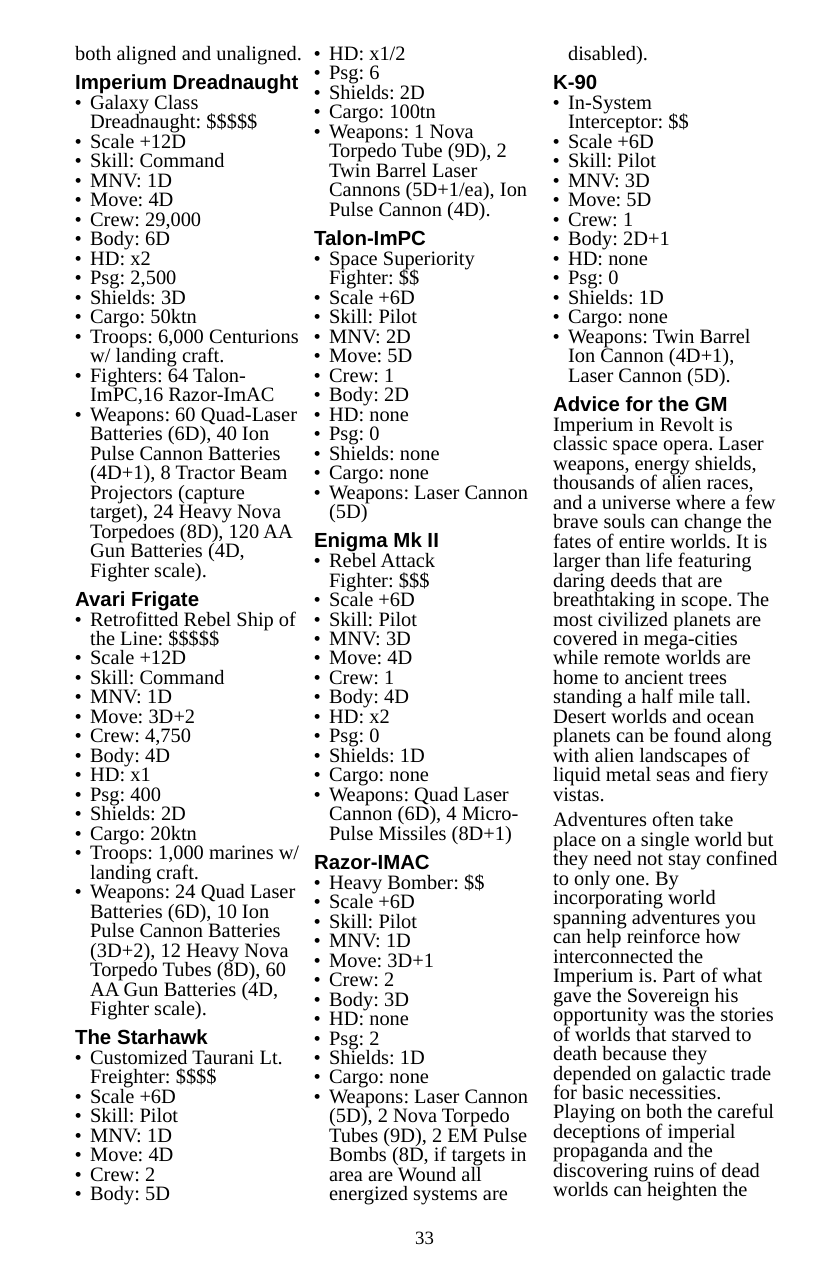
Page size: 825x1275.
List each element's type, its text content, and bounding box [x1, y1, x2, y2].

list Scale +6D [314, 893, 541, 913]
list Psg: 6 [314, 64, 541, 84]
text Adventures often take place on a single world but they need not stay confined to only one. By incorporating world spanning adventures you can help reinforce how interconnected the Imperium is. Part of what gave the Sovereign his opportunity was the stories of worlds that starved to death because they depended on galactic trade for basic necessities. Playing on both the careful deceptions of imperial propaganda and the discovering ruins of dead worlds can heighten the [553, 811, 780, 1201]
list Scale +6D [75, 1088, 302, 1107]
list MNV: 2D [314, 328, 541, 347]
list HD: none [314, 1010, 541, 1029]
list Psg: 400 [75, 786, 302, 805]
subtitle Imperium Dreadnaught [75, 71, 302, 94]
list HD: x1 [75, 766, 302, 786]
list Skill: Command [75, 669, 302, 688]
list Crew: 29,000 [75, 211, 302, 230]
list Move: 5D [553, 191, 780, 211]
subtitle The Starhawk [75, 1026, 302, 1049]
list MNV: 1D [75, 688, 302, 708]
list Weapons: Laser Cannon (5D), 2 Nova Torpedo Tubes (9D), 2 EM Pulse Bombs (8D, if targets in area are Wound all energized systems are [314, 1088, 541, 1205]
list MNV: 1D [75, 1127, 302, 1146]
list Shields: 1D [314, 747, 541, 766]
list Body: 5D [75, 1185, 302, 1205]
list Weapons: Quad Laser Cannon (6D), 4 Micro-Pulse Missiles (8D+1) [314, 786, 541, 844]
list Skill: Pilot [314, 308, 541, 328]
list Scale +6D [314, 591, 541, 610]
list Skill: Command [75, 152, 302, 172]
list Move: 4D [314, 649, 541, 669]
list Crew: 2 [75, 1166, 302, 1185]
list Space Superiority Fighter: $$ [314, 250, 541, 289]
list Cargo: none [314, 1068, 541, 1088]
list Scale +12D [75, 133, 302, 152]
list Scale +12D [75, 649, 302, 669]
list Shields: 1D [553, 289, 780, 308]
list Shields: 3D [75, 289, 302, 308]
list HD: none [314, 406, 541, 425]
list Psg: 0 [553, 269, 780, 289]
list Skill: Pilot [553, 152, 780, 172]
list MNV: 3D [553, 172, 780, 191]
text Imperium in Revolt is classic space opera. Laser weapons, energy shields, thousands of alien races, and a universe where a few brave souls can change the fates of entire worlds. It is larger than life featuring daring deeds that are breathtaking in scope. The most civilized planets are covered in mega-cities while remote worlds are home to ancient trees standing a half mile tall. Desert worlds and ocean planets can be found along with alien landscapes of liquid metal seas and fiery vistas. [553, 416, 780, 805]
subtitle Advice for the GM [553, 392, 780, 416]
list Troops: 6,000 Centurions w/ landing craft. [75, 328, 302, 367]
subtitle Talon-ImPC [314, 226, 541, 250]
list Weapons: Laser Cannon (5D) [314, 483, 541, 522]
list Psg: 2 [314, 1029, 541, 1049]
list Galaxy Class Dreadnaught: $$$$$ [75, 94, 302, 133]
list Cargo: 50ktn [75, 308, 302, 328]
list Rebel Attack Fighter: $$$ [314, 552, 541, 591]
list Psg: 0 [314, 425, 541, 444]
list Body: 4D [314, 688, 541, 708]
subtitle Avari Frigate [75, 587, 302, 610]
list Body: 2D+1 [553, 230, 780, 250]
list Scale +6D [553, 133, 780, 152]
list Shields: none [314, 444, 541, 464]
list Body: 3D [314, 991, 541, 1010]
list HD: x2 [314, 708, 541, 727]
subtitle Razor-IMAC [314, 850, 541, 874]
list Shields: 1D [314, 1049, 541, 1068]
list Move: 3D+2 [75, 708, 302, 727]
list Troops: 1,000 marines w/ landing craft. [75, 844, 302, 883]
list MNV: 3D [314, 630, 541, 649]
list Weapons: 24 Quad Laser Batteries (6D), 10 Ion Pulse Cannon Batteries (3D+2), 12 Heavy Nova Torpedo Tubes (8D), 60 AA Gun Batteries (4D, Fighter scale). [75, 883, 302, 1019]
list Shields: 2D [314, 84, 541, 103]
list Crew: 1 [553, 211, 780, 230]
list Body: 2D [314, 386, 541, 406]
list Cargo: none [314, 766, 541, 786]
list Scale +6D [314, 289, 541, 308]
list Crew: 1 [314, 669, 541, 688]
list Body: 6D [75, 230, 302, 250]
list Crew: 4,750 [75, 727, 302, 747]
list Cargo: none [314, 464, 541, 483]
list MNV: 1D [314, 932, 541, 952]
list In-System Interceptor: $$ [553, 94, 780, 133]
list Psg: 0 [314, 727, 541, 747]
list Move: 5D [314, 347, 541, 367]
list Psg: 2,500 [75, 269, 302, 289]
list Skill: Pilot [75, 1107, 302, 1127]
list HD: none [553, 250, 780, 269]
list Move: 3D+1 [314, 952, 541, 971]
list Skill: Pilot [314, 610, 541, 630]
list Fighters: 64 Talon-ImPC,16 Razor-ImAC [75, 367, 302, 406]
subtitle Enigma Mk II [314, 528, 541, 552]
list Weapons: Twin Barrel Ion Cannon (4D+1), Laser Cannon (5D). [553, 328, 780, 386]
list Move: 4D [75, 1146, 302, 1166]
list Weapons: 1 Nova Torpedo Tube (9D), 2 Twin Barrel Laser Cannons (5D+1/ea), Ion Pulse Cannon (4D). [314, 123, 541, 220]
list MNV: 1D [75, 172, 302, 191]
subtitle K-90 [553, 71, 780, 94]
list Shields: 2D [75, 805, 302, 825]
list Cargo: none [553, 308, 780, 328]
list Retrofitted Rebel Ship of the Line: $$$$$ [75, 610, 302, 649]
text both aligned and unaligned. [75, 45, 302, 64]
list disabled). [553, 45, 780, 64]
list HD: x1/2 [314, 45, 541, 64]
list HD: x2 [75, 250, 302, 269]
list Customized Taurani Lt. Freighter: $$$$ [75, 1049, 302, 1088]
list Cargo: 20ktn [75, 825, 302, 844]
list Move: 4D [75, 191, 302, 211]
list Weapons: 60 Quad-Laser Batteries (6D), 40 Ion Pulse Cannon Batteries (4D+1), 8 Tractor Beam Projectors (capture target), 24 Heavy Nova Torpedoes (8D), 120 AA Gun Batteries (4D, Fighter scale). [75, 406, 302, 581]
list Crew: 2 [314, 971, 541, 991]
list Cargo: 100tn [314, 103, 541, 123]
list Skill: Pilot [314, 913, 541, 932]
list Heavy Bomber: $$ [314, 874, 541, 893]
list Crew: 1 [314, 367, 541, 386]
list Body: 4D [75, 747, 302, 766]
